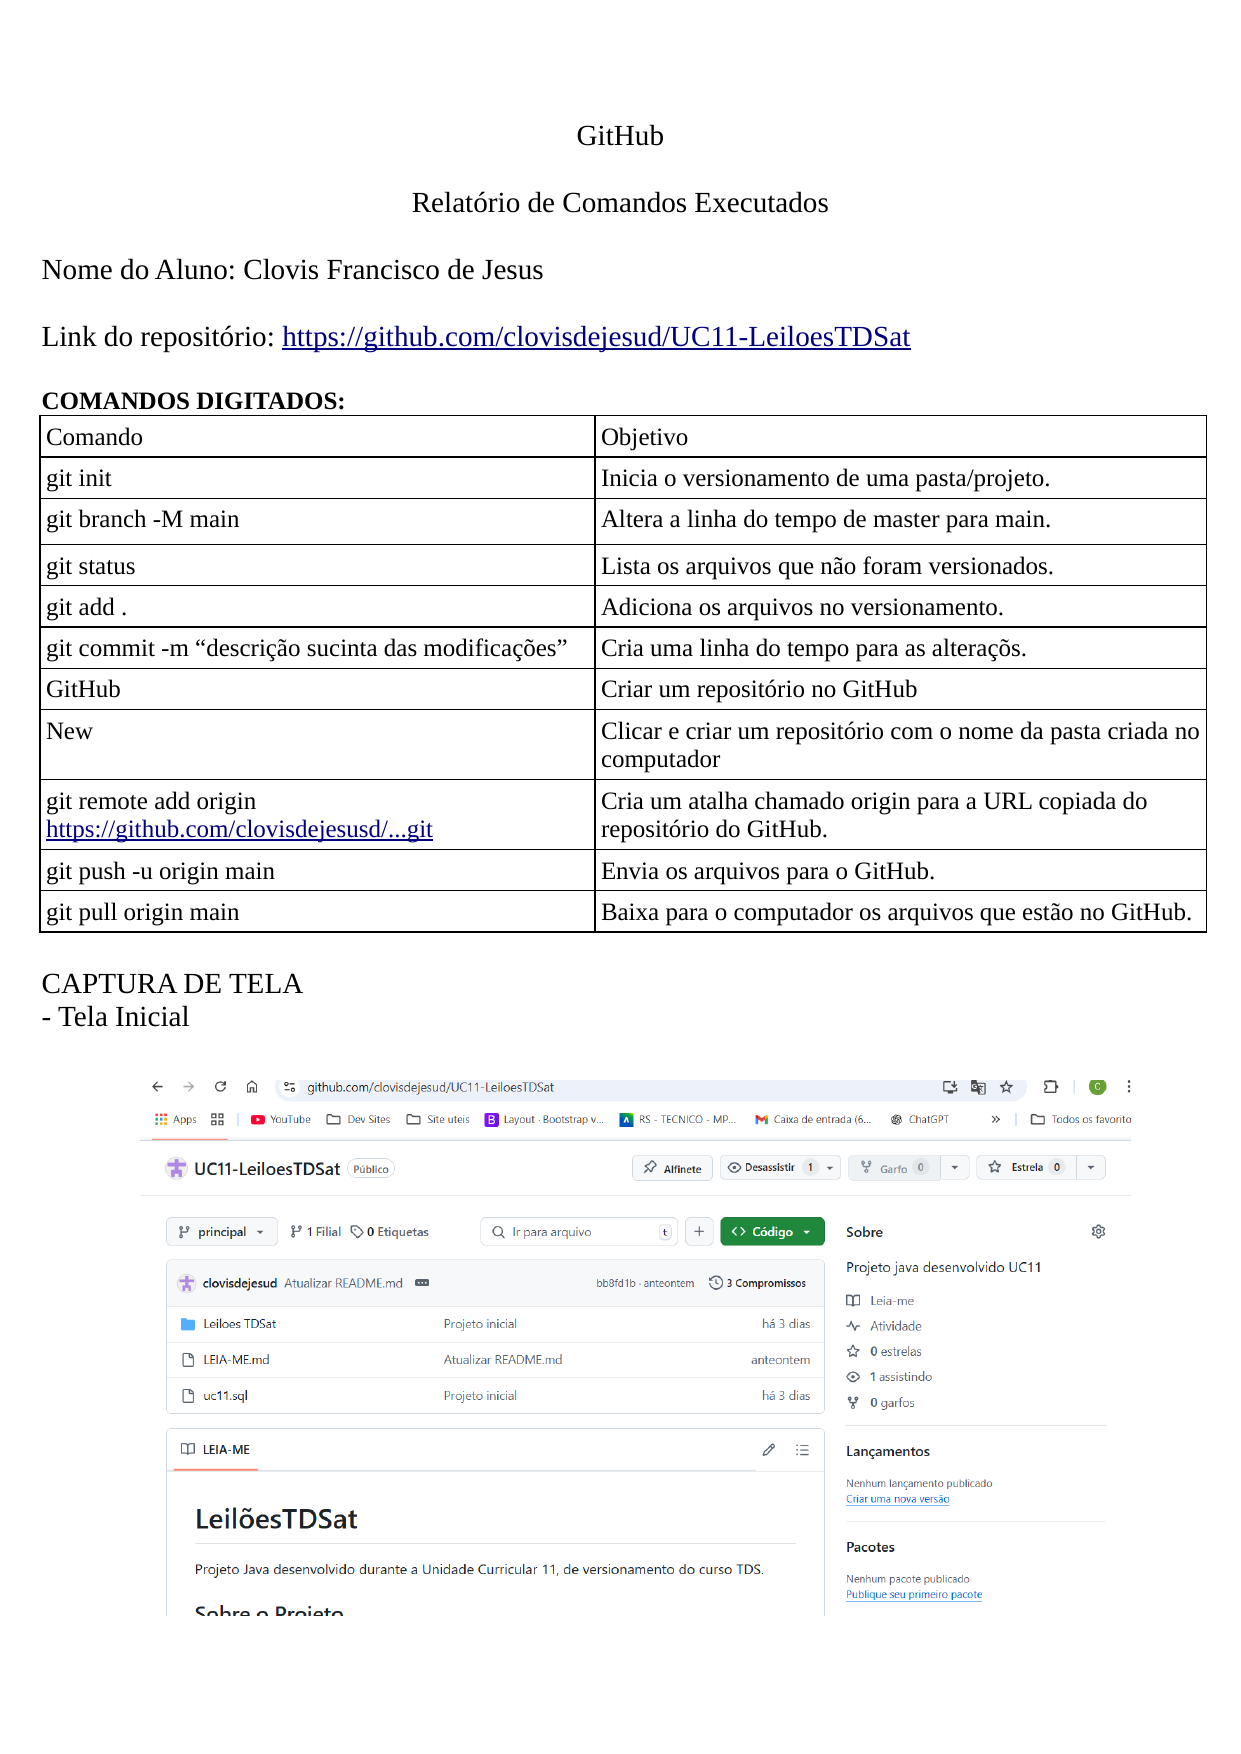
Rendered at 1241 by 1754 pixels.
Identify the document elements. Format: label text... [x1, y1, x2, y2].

table_cell Envia os arquivos para o GitHub. [596, 850, 1206, 890]
table_cell git push -u origin main [41, 850, 594, 890]
table_header Objetivo [596, 416, 1206, 456]
table_cell git pull origin main [41, 891, 594, 931]
table_cell Inicia o versionamento de uma pasta/projeto. [596, 458, 1206, 498]
table_cell Criar um repositório no GitHub [596, 669, 1206, 709]
table_cell GitHub [41, 669, 594, 709]
table_cell git add . [41, 586, 594, 626]
table_cell Clicar e criar um repositório com o nome da pasta criada no computador [596, 710, 1206, 779]
table_header Comando [41, 416, 594, 456]
text GitHub [118, 118, 1122, 152]
table_cell Lista os arquivos que não foram versionados. [596, 545, 1206, 585]
text Link do repositório: https://github.com/clovisdejesud/UC11-LeiloesTDSat [41, 319, 1122, 353]
text CAPTURA DE TELA [41, 966, 1122, 999]
table_cell git init [41, 458, 594, 498]
table_cell Altera a linha do tempo de master para main. [596, 499, 1206, 544]
text COMANDOS DIGITADOS: [41, 386, 1122, 415]
table_cell Cria um atalha chamado origin para a URL copiada do repositório do GitHub. [596, 780, 1206, 849]
table_cell Adiciona os arquivos no versionamento. [596, 586, 1206, 626]
table_cell New [41, 710, 594, 779]
table_cell Baixa para o computador os arquivos que estão no GitHub. [596, 891, 1206, 931]
table_cell Cria uma linha do tempo para as alteraçõs. [596, 628, 1206, 668]
text Nome do Aluno: Clovis Francisco de Jesus [41, 252, 1122, 286]
text - Tela Inicial [41, 999, 1122, 1033]
table_cell git branch -M main [41, 499, 594, 544]
table_cell git status [41, 545, 594, 585]
table_cell git remote add origin https://github.com/clovisdejesusd/...git [41, 780, 594, 849]
picture [139, 1080, 1132, 1616]
text Relatório de Comandos Executados [118, 185, 1122, 219]
table_cell git commit -m “descrição sucinta das modificações” [41, 628, 594, 668]
